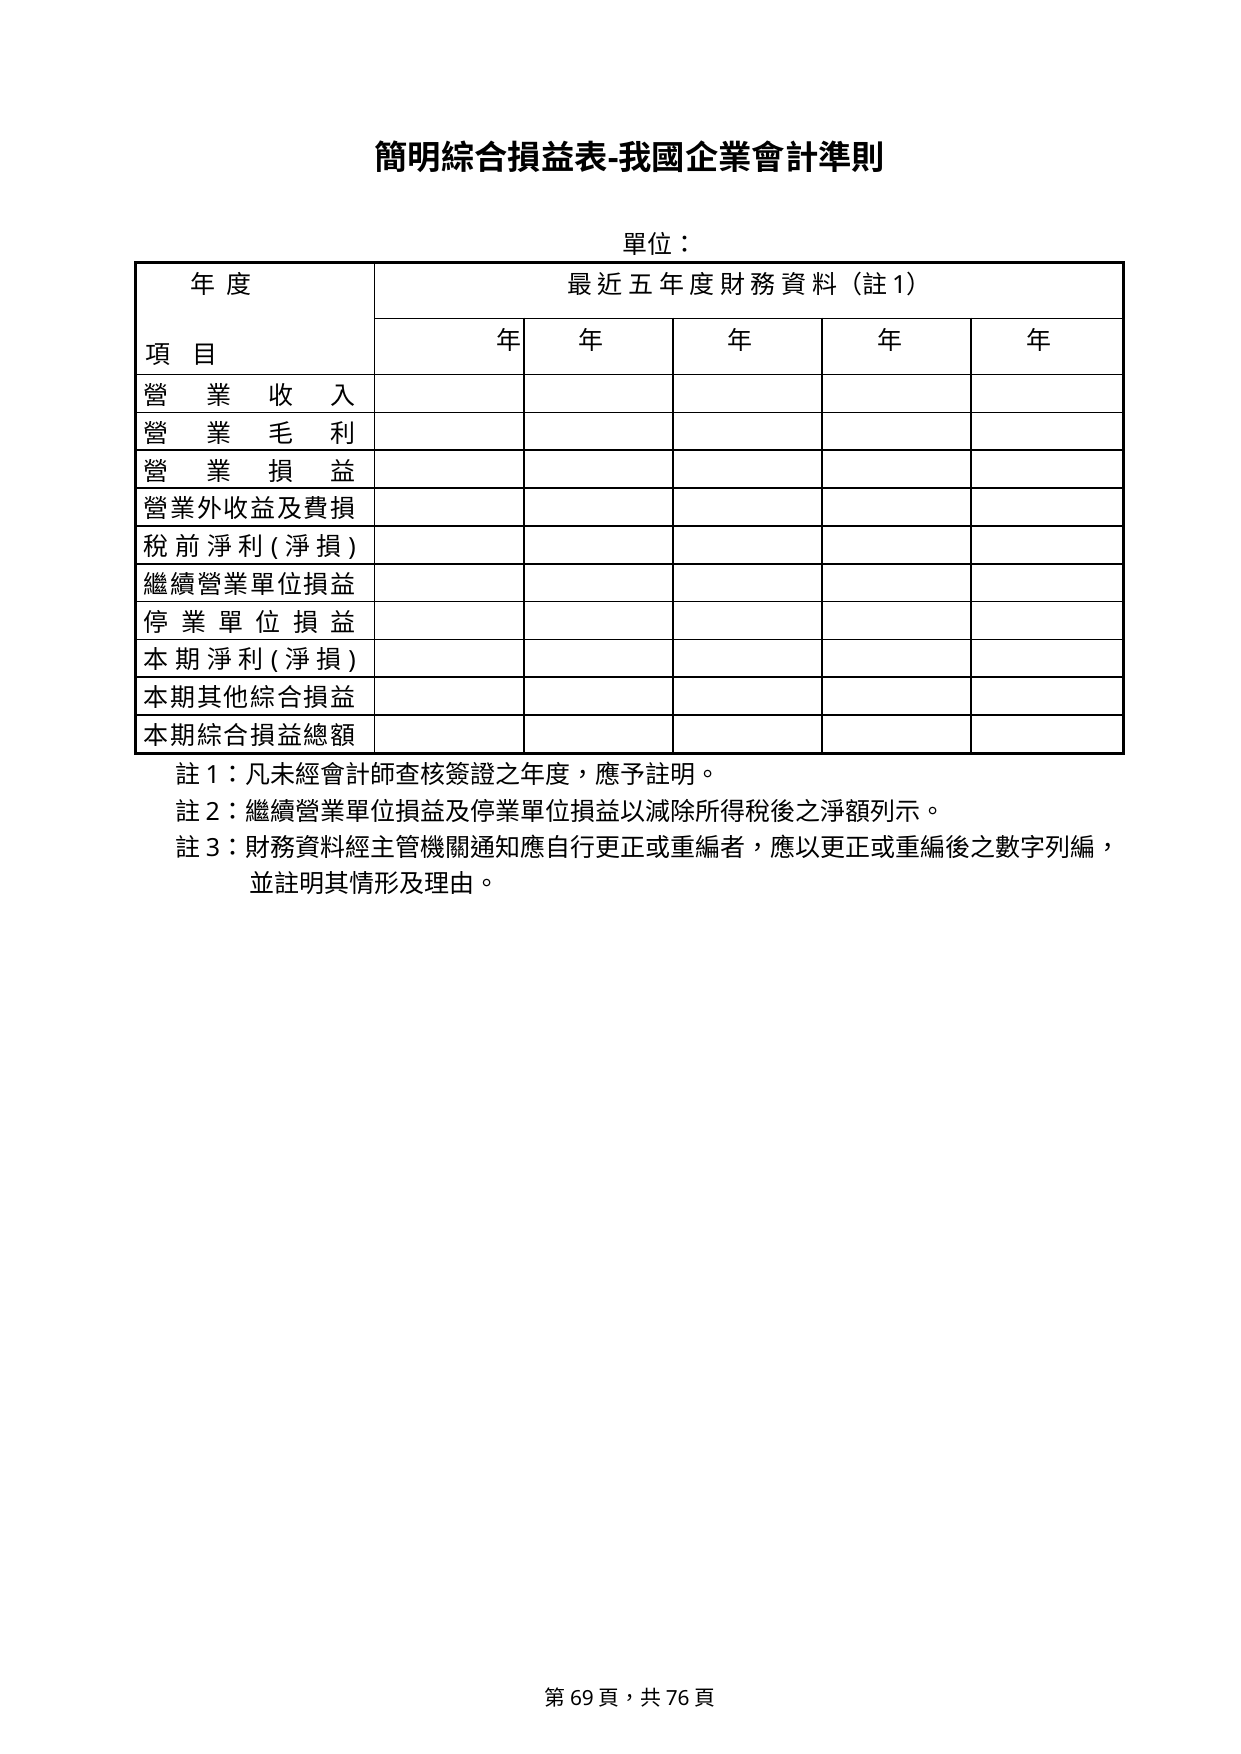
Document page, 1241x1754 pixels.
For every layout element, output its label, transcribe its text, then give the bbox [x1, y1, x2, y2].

table_cell [972, 375, 1122, 412]
text 註3：財務資料經主管機關通知應自行更正或重編者，應以更正或重編後之數字列編，並註明其情形及理由。 [176, 827, 1128, 900]
table_cell [823, 678, 970, 714]
table_header 年 度 項 目 [137, 264, 374, 374]
table_cell [525, 678, 672, 714]
table_cell [823, 375, 970, 412]
table_cell [972, 451, 1122, 487]
text 註1：凡未經會計師查核簽證之年度，應予註明。 [175, 755, 1128, 791]
table_cell [525, 640, 672, 676]
table_cell [823, 602, 970, 638]
table_cell [375, 413, 523, 449]
table_cell [972, 413, 1122, 449]
table_cell 本期綜合損益總額 [137, 716, 374, 752]
table_cell [972, 640, 1122, 676]
table_cell [972, 489, 1122, 525]
table_cell [674, 375, 821, 412]
table_cell [972, 716, 1122, 752]
table_cell 營業外收益及費損 [137, 489, 374, 525]
table_cell [674, 602, 821, 638]
table_cell [823, 489, 970, 525]
table_cell [375, 678, 523, 714]
table_cell [674, 451, 821, 487]
table_cell [375, 565, 523, 601]
table_cell 年 [972, 319, 1122, 374]
table_cell [972, 678, 1122, 714]
table_cell [674, 716, 821, 752]
table_cell [972, 527, 1122, 563]
table_cell [525, 489, 672, 525]
table_cell 停業單位損益 [137, 602, 374, 638]
table_cell [972, 602, 1122, 638]
table_cell [823, 451, 970, 487]
table_cell 本期其他綜合損益 [137, 678, 374, 714]
table_cell [525, 375, 672, 412]
table_cell [375, 489, 523, 525]
table_cell 繼續營業單位損益 [137, 565, 374, 601]
text 簡明綜合損益表-我國企業會計準則 [131, 131, 1128, 179]
table_cell 年 [525, 319, 672, 374]
table_cell 年 [375, 319, 523, 374]
table_cell [823, 413, 970, 449]
table_cell [972, 565, 1122, 601]
table_cell [525, 716, 672, 752]
table_cell [375, 375, 523, 412]
table_cell [823, 565, 970, 601]
table_cell [823, 527, 970, 563]
table_cell [525, 527, 672, 563]
text 單位： [284, 225, 1094, 261]
table_cell [525, 413, 672, 449]
table_cell [674, 565, 821, 601]
table_cell [375, 640, 523, 676]
table_cell [525, 602, 672, 638]
table_cell 年 [674, 319, 821, 374]
table_cell 營業毛利 [137, 413, 374, 449]
table_cell 營業損益 [137, 451, 374, 487]
table_header 最 近 五 年 度 財 務 資 料（註1） [375, 264, 1122, 317]
table_cell [525, 565, 672, 601]
table_cell [375, 602, 523, 638]
table_cell 本期淨利(淨損) [137, 640, 374, 676]
table_cell [674, 413, 821, 449]
table_cell [823, 716, 970, 752]
table_cell [674, 640, 821, 676]
table_cell [674, 489, 821, 525]
table_cell [375, 716, 523, 752]
table_cell 稅前淨利(淨損) [137, 527, 374, 563]
table_cell [375, 527, 523, 563]
table_cell 營業收入 [137, 375, 374, 412]
table_cell 年 [823, 319, 970, 374]
table_cell [525, 451, 672, 487]
table_cell [375, 451, 523, 487]
table_cell [823, 640, 970, 676]
table_cell [674, 527, 821, 563]
table_cell [674, 678, 821, 714]
text 註2：繼續營業單位損益及停業單位損益以減除所得稅後之淨額列示。 [175, 791, 1128, 827]
